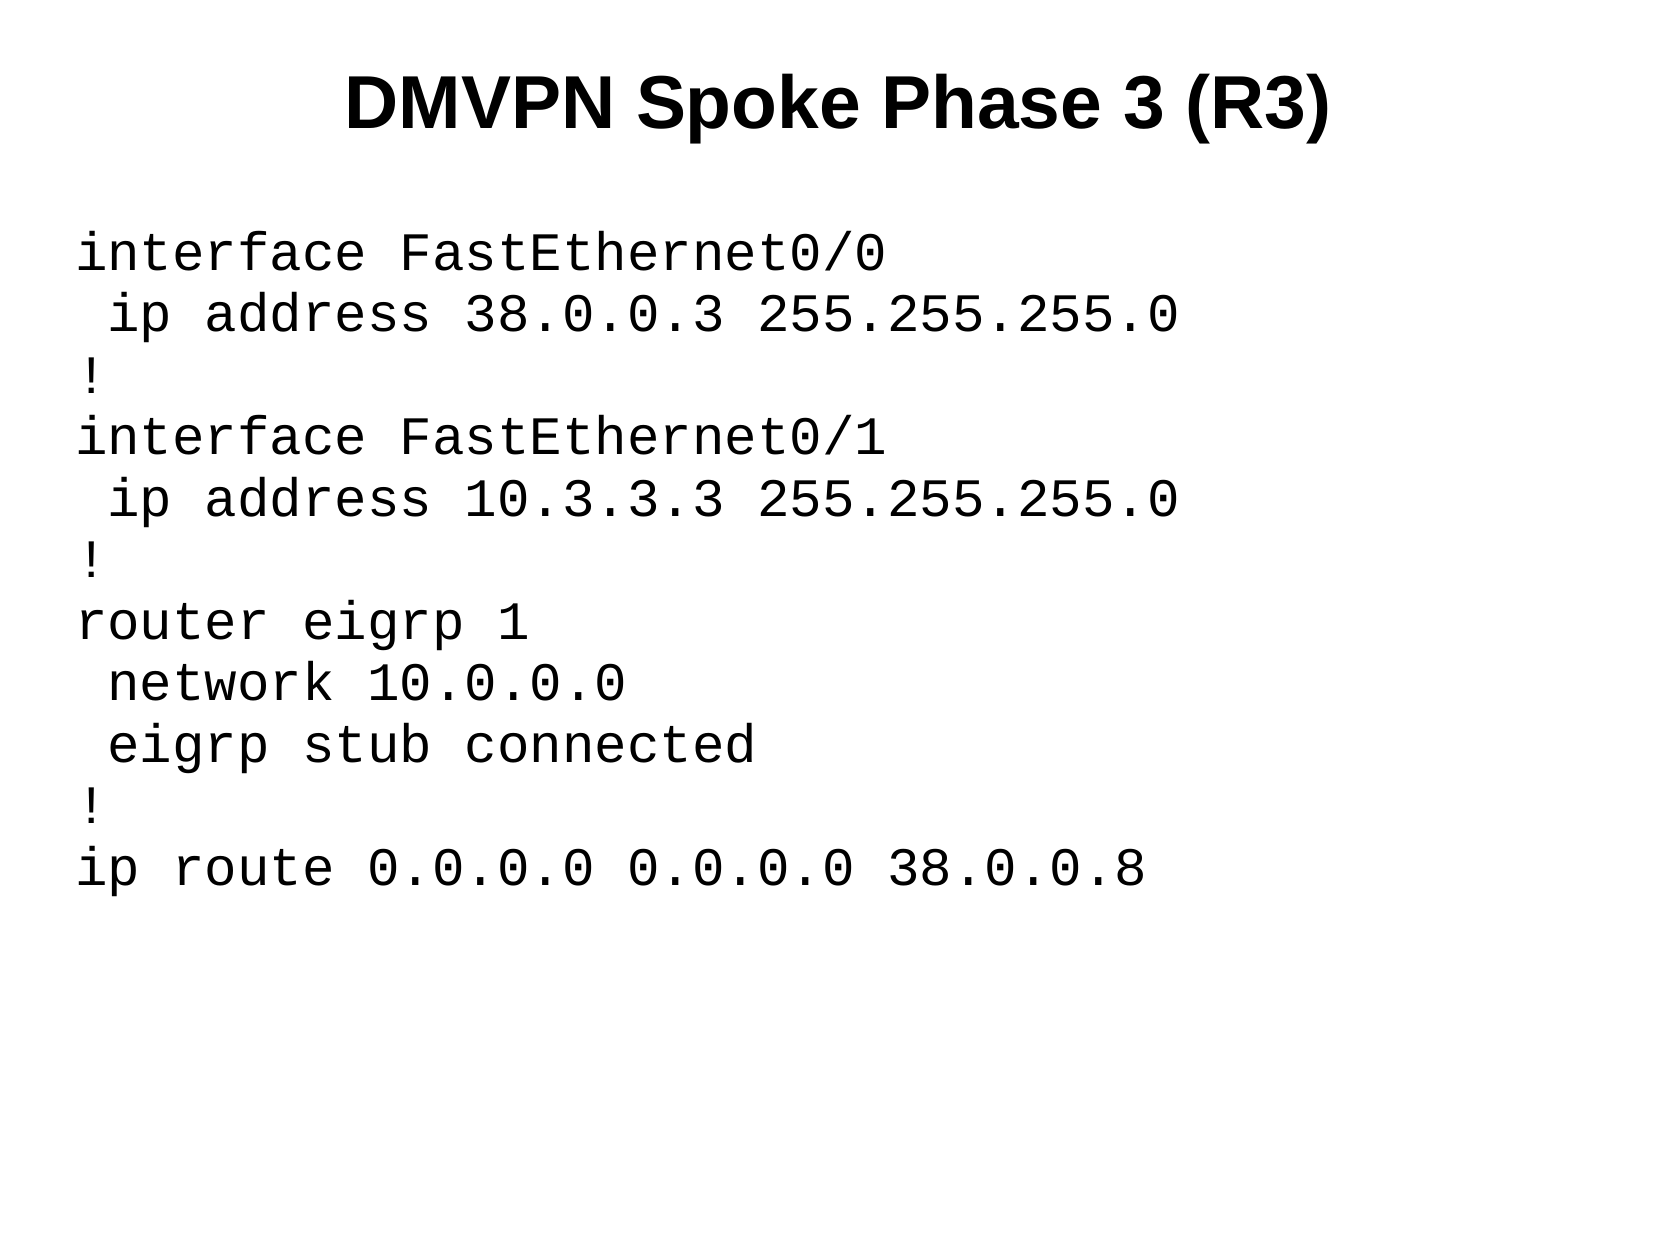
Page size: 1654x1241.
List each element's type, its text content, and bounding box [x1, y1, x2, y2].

list interface FastEthernet0/0 ip address 38.0.0.3 255.255.255.0 ! interface FastEthernet0/1 ip address 10.3.3.3 255.255.255.0 ! router eigrp 1 network 10.0.0.0 eigrp stub connected ! ip route 0.0.0.0 0.0.0.0 38.0.0.8 [75, 225, 1576, 960]
text_box DMVPN Spoke Phase 3 (R3) [64, 37, 1613, 151]
